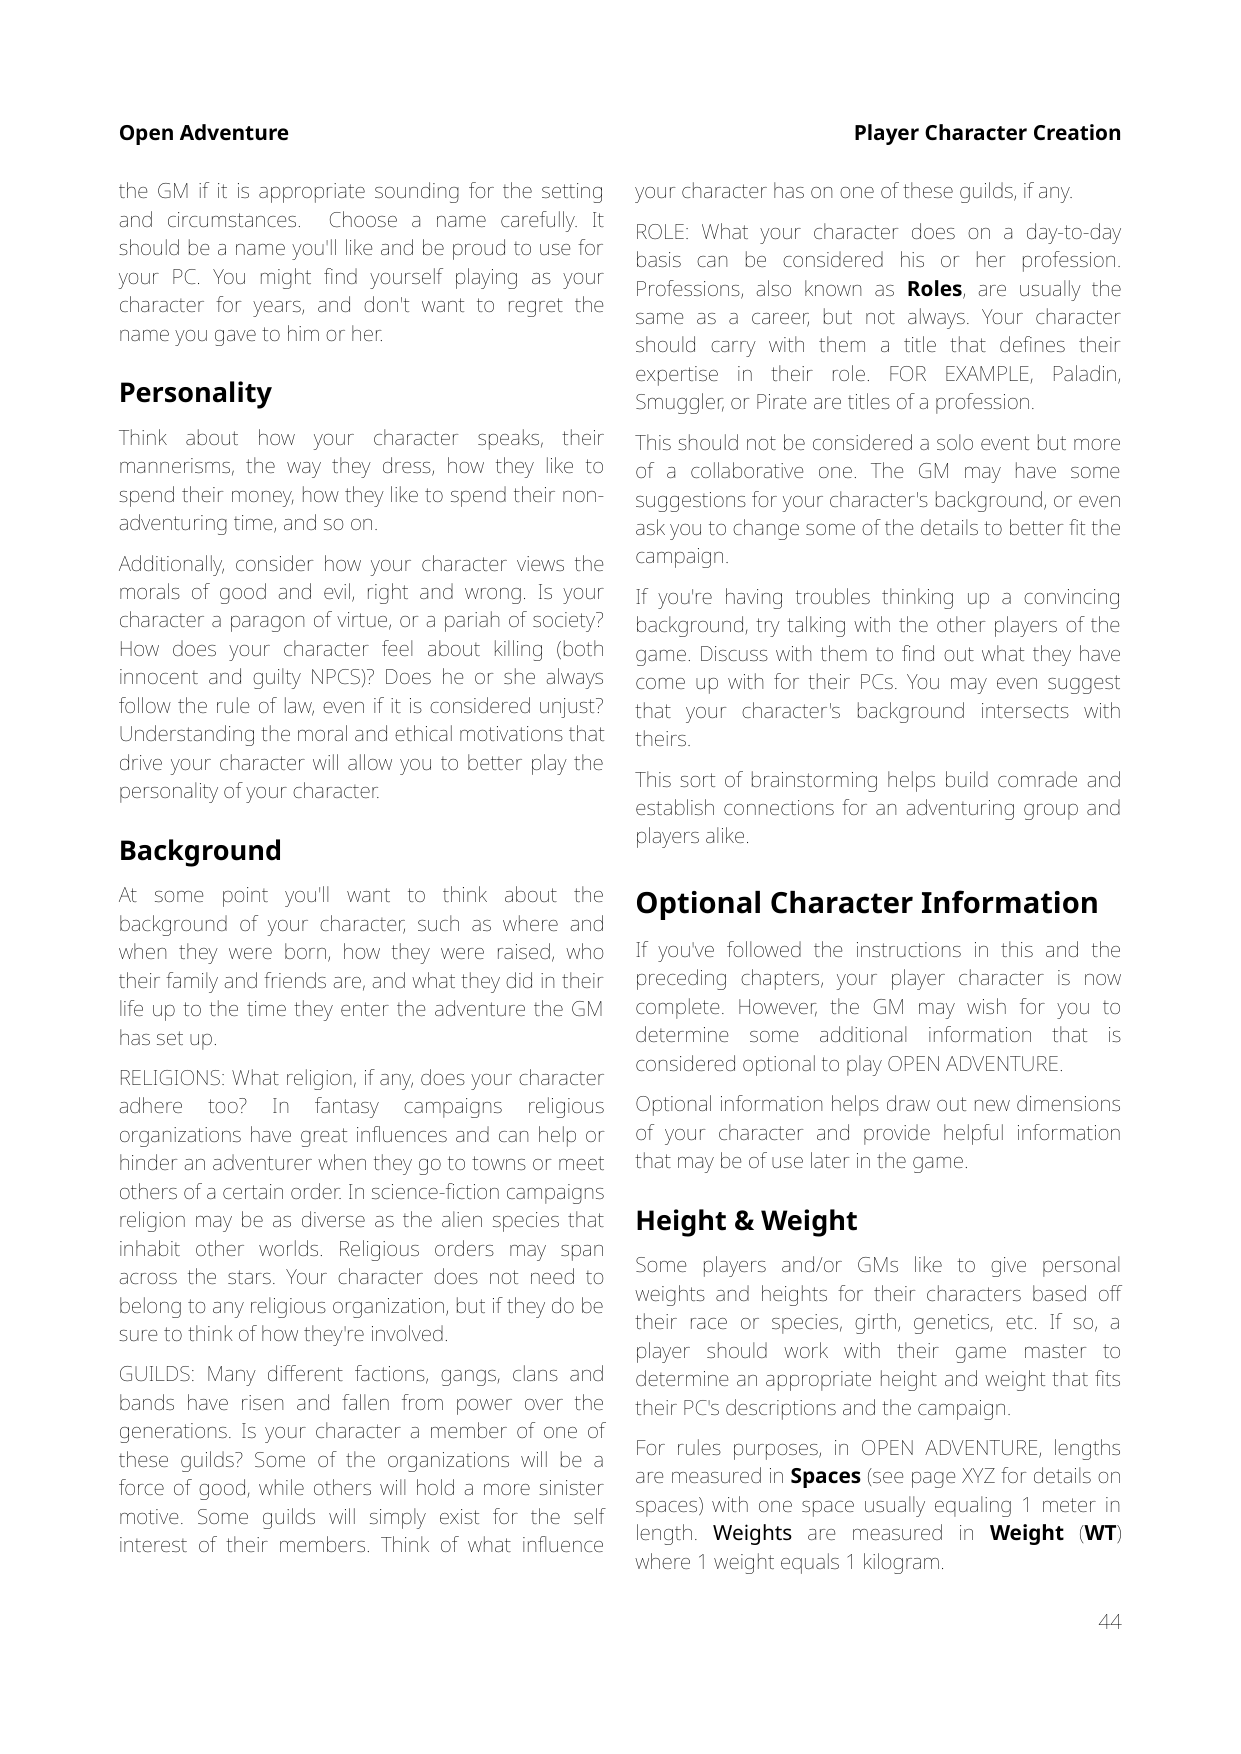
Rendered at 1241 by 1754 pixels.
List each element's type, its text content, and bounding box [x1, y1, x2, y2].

text your character has on one of these guilds, if any. [635, 176, 1122, 205]
text Optional information helps draw out new dimensions of your character and provide helpful information that may be of use later in the game. [635, 1089, 1122, 1174]
text For rules purposes, in OPEN ADVENTURE, lengths are measured in Spaces (see page XYZ for details on spaces) with one space usually equaling 1 meter in length. Weights are measured in Weight (WT) where 1 weight equals 1 kilogram. [635, 1433, 1122, 1575]
text This should not be considered a solo event but more of a collaborative one. The GM may have some suggestions for your character's background, or even ask you to change some of the details to better fit the campaign. [635, 428, 1122, 570]
text If you're having troubles thinking up a convincing background, try talking with the other players of the game. Discuss with them to find out what they have come up with for their PCs. You may even suggest that your character's background intersects with theirs. [635, 582, 1122, 753]
subtitle Personality [118, 374, 605, 411]
subtitle Background [118, 831, 605, 868]
text Think about how your character speaks, their mannerisms, the way they dress, how they like to spend their money, how they like to spend their non-adventuring time, and so on. [118, 423, 605, 537]
text Additionally, consider how your character views the morals of good and evil, right and wrong. Is your character a paragon of virtue, or a pariah of society? How does your character feel about killing (both innocent and guilty NPCS)? Does he or she always follow the rule of law, even if it is considered unjust? Understanding the moral and ethical motivations that drive your character will allow you to better play the personality of your character. [118, 549, 605, 805]
subtitle Height & Weight [635, 1201, 1122, 1238]
text the GM if it is appropriate sounding for the setting and circumstances. Choose a name carefully. It should be a name you'll like and be proud to use for your PC. You might find yourself playing as your character for years, and don't want to regret the name you gave to him or her. [118, 176, 605, 347]
subtitle Optional Character Information [635, 883, 1122, 922]
text RELIGIONS: What religion, if any, does your character adhere too? In fantasy campaigns religious organizations have great influences and can help or hinder an adventurer when they go to towns or meet others of a certain order. In science-fiction campaigns religion may be as diverse as the alien species that inhabit other worlds. Religious orders may span across the stars. Your character does not need to belong to any religious organization, but if they do be sure to think of how they're involved. [118, 1063, 605, 1348]
text GUILDS: Many different factions, gangs, clans and bands have risen and fallen from power over the generations. Is your character a member of one of these guilds? Some of the organizations will be a force of good, while others will hold a more sinister motive. Some guilds will simply exist for the self interest of their members. Think of what influence [118, 1359, 605, 1559]
text ROLE: What your character does on a day-to-day basis can be considered his or her profession. Professions, also known as Roles, are usually the same as a career, but not always. Your character should carry with them a title that defines their expertise in their role. FOR EXAMPLE, Paladin, Smuggler, or Pirate are titles of a profession. [635, 217, 1122, 416]
text Some players and/or GMs like to give personal weights and heights for their characters based off their race or species, girth, genetics, etc. If so, a player should work with their game master to determine an appropriate height and weight that fits their PC's descriptions and the campaign. [635, 1250, 1122, 1421]
text If you've followed the instructions in this and the preceding chapters, your player character is now complete. However, the GM may wish for you to determine some additional information that is considered optional to play OPEN ADVENTURE. [635, 935, 1122, 1077]
text At some point you'll want to think about the background of your character, such as where and when they were born, how they were raised, who their family and friends are, and what they did in their life up to the time they enter the adventure the GM has set up. [118, 881, 605, 1051]
text This sort of brainstorming helps build comrade and establish connections for an adventuring group and players alike. [635, 765, 1122, 850]
